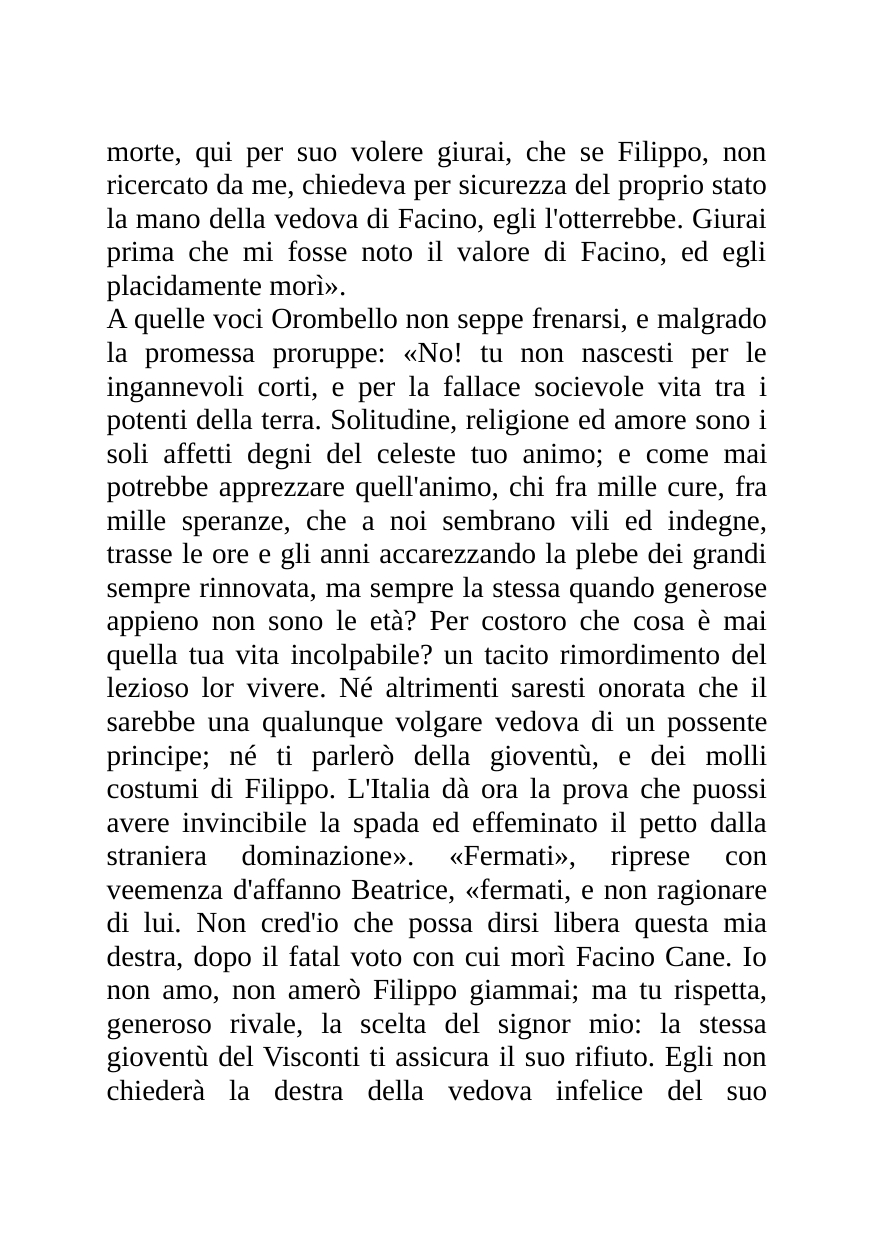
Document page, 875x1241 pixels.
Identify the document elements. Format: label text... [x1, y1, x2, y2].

text A quelle voci Orombello non seppe frenarsi, e malgrado la promessa proruppe: «No! tu non nascesti per le ingannevoli corti, e per la fallace socievole vita tra i potenti della terra. Solitudine, religione ed amore sono i soli affetti degni del celeste tuo animo; e come mai potrebbe apprezzare quell'animo, chi fra mille cure, fra mille speranze, che a noi sembrano vili ed indegne, trasse le ore e gli anni accarezzando la plebe dei grandi sempre rinnovata, ma sempre la stessa quando generose appieno non sono le età? Per costoro che cosa è mai quella tua vita incolpabile? un tacito rimordimento del lezioso lor vivere. Né altrimenti saresti onorata che il sarebbe una qualunque volgare vedova di un possente principe; né ti parlerò della gioventù, e dei molli costumi di Filippo. L'Italia dà ora la prova che puossi avere invincibile la spada ed effeminato il petto dalla straniera dominazione». «Fermati», riprese con veemenza d'affanno Beatrice, «fermati, e non ragionare di lui. Non cred'io che possa dirsi libera questa mia destra, dopo il fatal voto con cui morì Facino Cane. Io non amo, non amerò Filippo giammai; ma tu rispetta, generoso rivale, la scelta del signor mio: la stessa gioventù del Visconti ti assicura il suo rifiuto. Egli non chiederà la destra della vedova infelice del suo [106, 302, 768, 1107]
text morte, qui per suo volere giurai, che se Filippo, non ricercato da me, chiedeva per sicurezza del proprio stato la mano della vedova di Facino, egli l'otterrebbe. Giurai prima che mi fosse noto il valore di Facino, ed egli placidamente morì». [106, 134, 768, 302]
